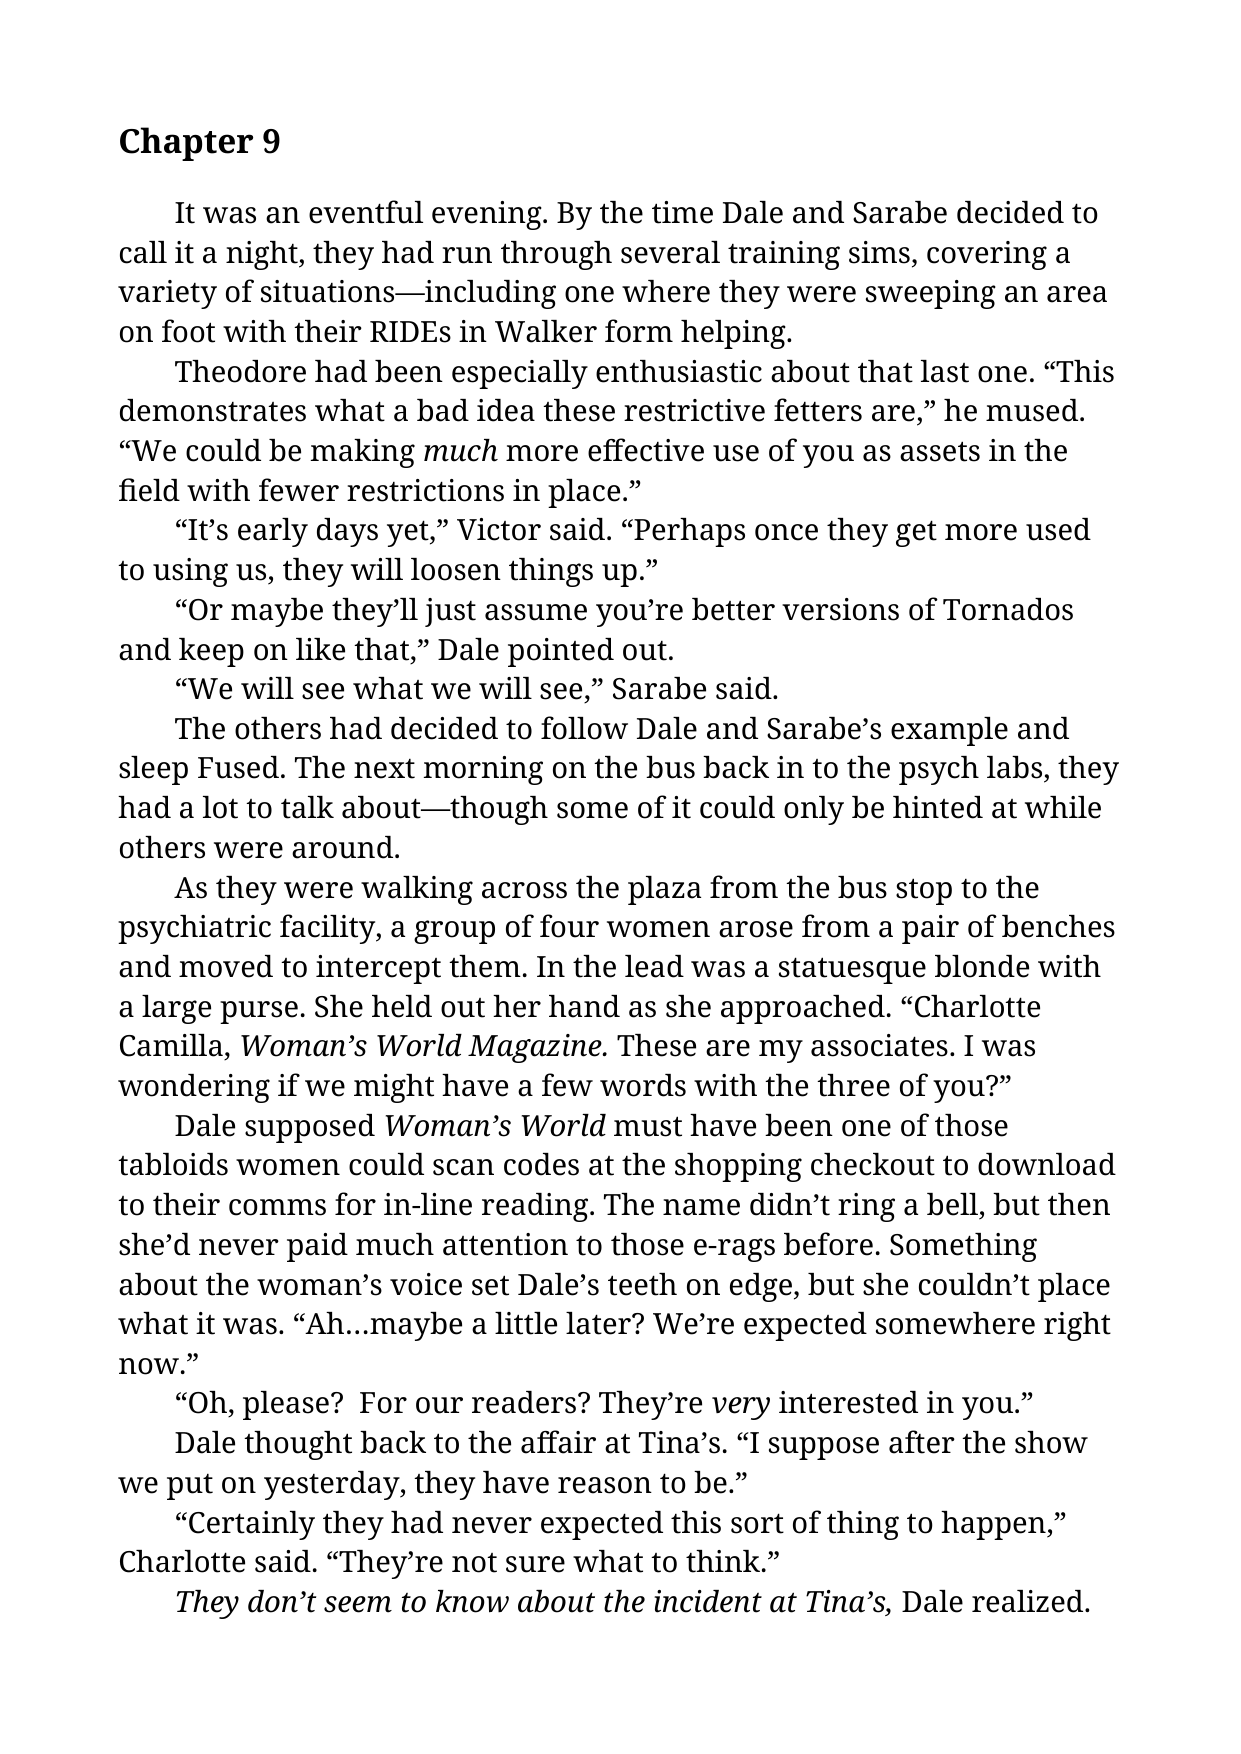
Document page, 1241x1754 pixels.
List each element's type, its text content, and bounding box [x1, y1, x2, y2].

text “Or maybe they’ll just assume you’re better versions of Tornados and keep on like that,” Dale pointed out. [118, 589, 1122, 668]
text “It’s early days yet,” Victor said. “Perhaps once they get more used to using us, they will loosen things up.” [118, 510, 1122, 589]
text It was an eventful evening. By the time Dale and Sarabe decided to call it a night, they had run through several training sims, covering a variety of situations—including one where they were sweeping an area on foot with their RIDEs in Walker form helping. [118, 192, 1122, 351]
text Chapter 9 [118, 118, 1122, 163]
text Dale thought back to the affair at Tina’s. “I suppose after the show we put on yesterday, they have reason to be.” [118, 1422, 1122, 1502]
text “Oh, please? For our readers? They’re very interested in you.” [118, 1383, 1122, 1422]
text Theodore had been especially enthusiastic about that last one. “This demonstrates what a bad idea these restrictive fetters are,” he mused. “We could be making much more effective use of you as assets in the field with fewer restrictions in place.” [118, 351, 1122, 510]
text “Certainly they had never expected this sort of thing to happen,” Charlotte said. “They’re not sure what to think.” [118, 1502, 1122, 1581]
text They don’t seem to know about the incident at Tina’s, Dale realized. [118, 1581, 1122, 1621]
text As they were walking across the plaza from the bus stop to the psychiatric facility, a group of four women arose from a pair of benches and moved to intercept them. In the lead was a statuesque blonde with a large purse. She held out her hand as she approached. “Charlotte Camilla, Woman’s World Magazine. These are my associates. I was wondering if we might have a few words with the three of you?” [118, 867, 1122, 1105]
text “We will see what we will see,” Sarabe said. [118, 668, 1122, 708]
text Dale supposed Woman’s World must have been one of those tabloids women could scan codes at the shopping checkout to download to their comms for in-line reading. The name didn’t ring a bell, but then she’d never paid much attention to those e-rags before. Something about the woman’s voice set Dale’s teeth on edge, but she couldn’t place what it was. “Ah…maybe a little later? We’re expected somewhere right now.” [118, 1105, 1122, 1383]
text The others had decided to follow Dale and Sarabe’s example and sleep Fused. The next morning on the bus back in to the psych labs, they had a lot to talk about—though some of it could only be hinted at while others were around. [118, 708, 1122, 867]
